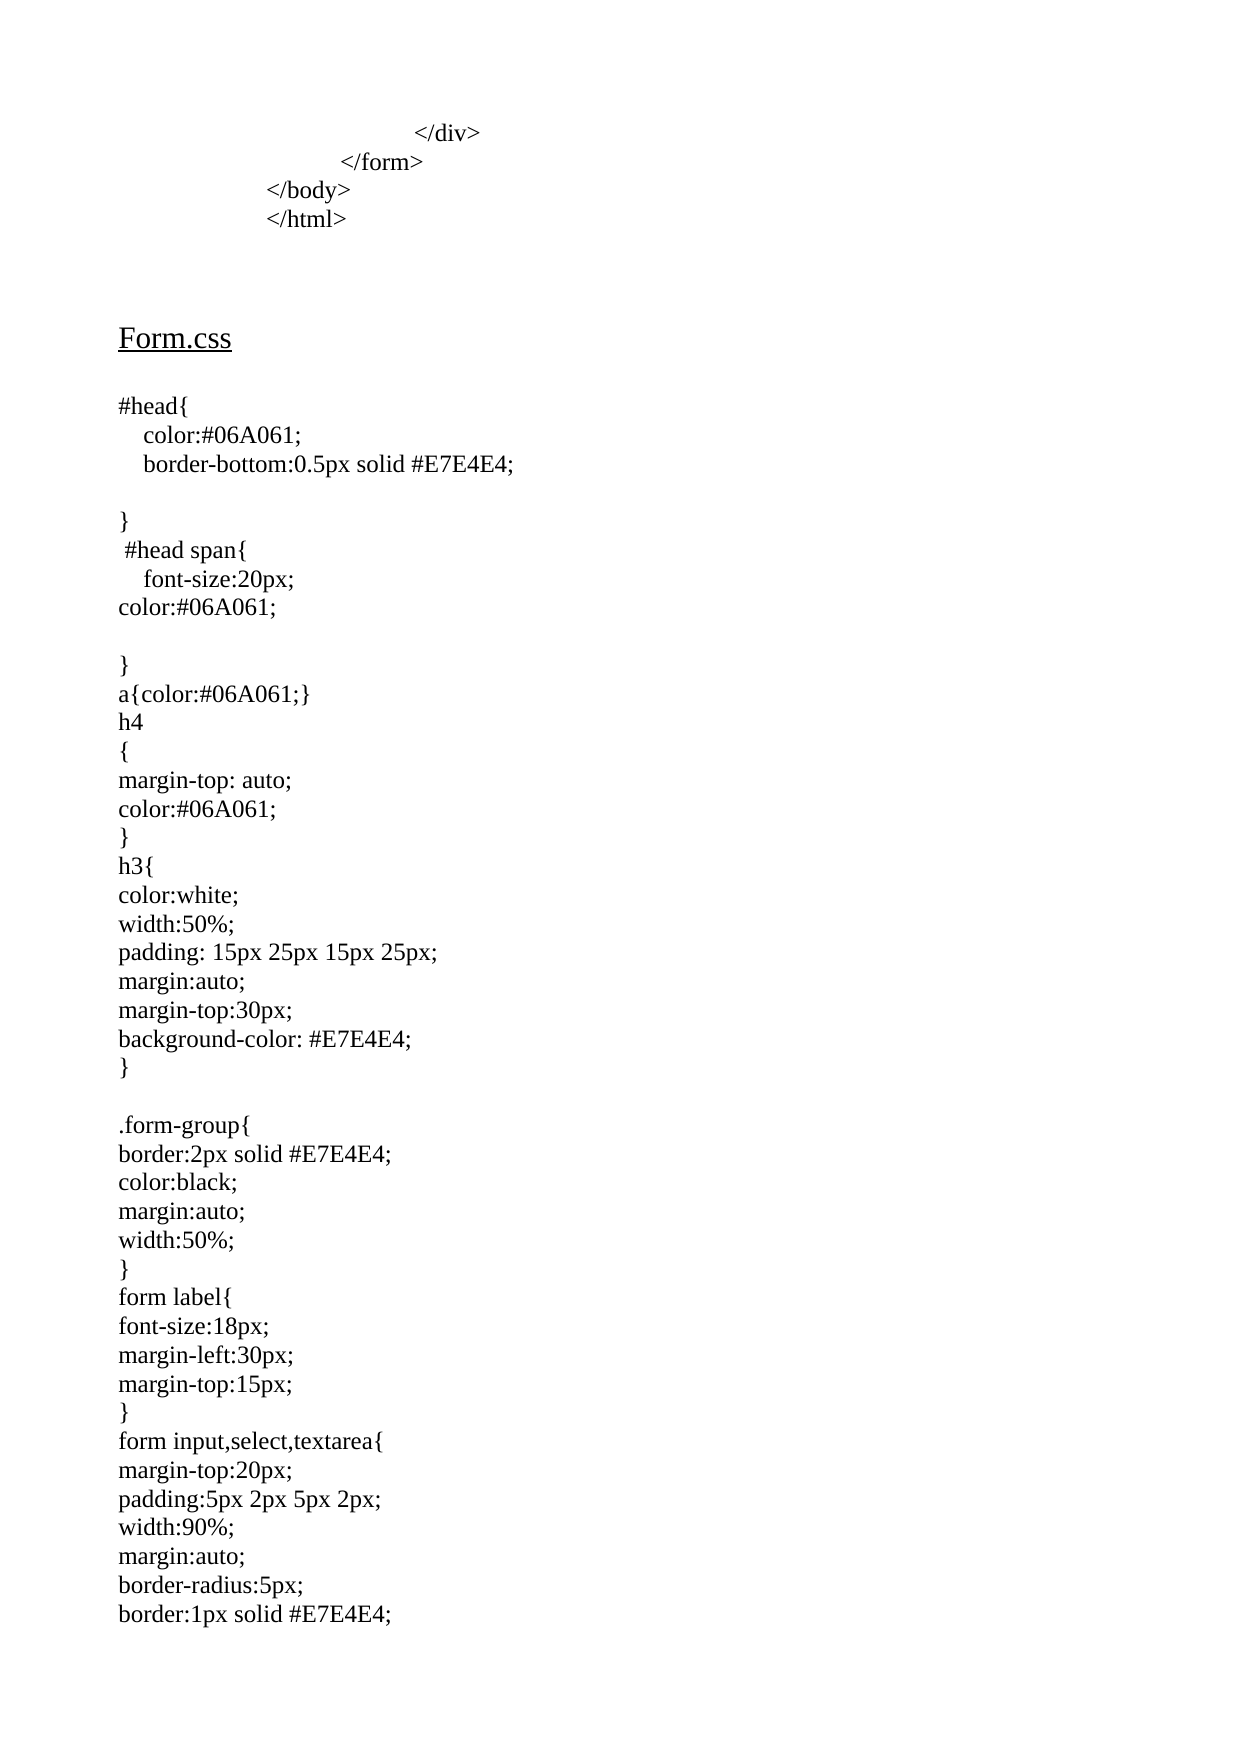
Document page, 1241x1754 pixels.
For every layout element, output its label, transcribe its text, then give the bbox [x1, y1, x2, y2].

text font-size:20px; [118, 564, 1122, 592]
text } [118, 506, 1122, 535]
text h4 [118, 707, 1122, 736]
text form input,select,textarea{ [118, 1426, 1122, 1455]
text } [118, 822, 1122, 851]
text border-radius:5px; [118, 1570, 1122, 1599]
text background-color: #E7E4E4; [118, 1024, 1122, 1052]
text margin:auto; [118, 1196, 1122, 1225]
text </div> [118, 118, 1122, 147]
text margin-top: auto; [118, 765, 1122, 794]
text color:#06A061; [118, 420, 1122, 449]
text color:#06A061; [118, 794, 1122, 822]
text font-size:18px; [118, 1311, 1122, 1340]
text width:90%; [118, 1512, 1122, 1541]
text color:black; [118, 1167, 1122, 1196]
text margin-top:20px; [118, 1455, 1122, 1484]
text } [118, 1254, 1122, 1282]
text margin:auto; [118, 966, 1122, 995]
text </body> [118, 176, 1122, 204]
text border:1px solid #E7E4E4; [118, 1599, 1122, 1627]
text </html> [118, 204, 1122, 233]
text </form> [118, 147, 1122, 176]
text border-bottom:0.5px solid #E7E4E4; [118, 449, 1122, 477]
text } [118, 650, 1122, 679]
text { [118, 736, 1122, 765]
text margin-top:30px; [118, 995, 1122, 1024]
text padding:5px 2px 5px 2px; [118, 1484, 1122, 1512]
text margin-top:15px; [118, 1369, 1122, 1397]
text } [118, 1052, 1122, 1081]
text margin:auto; [118, 1541, 1122, 1570]
text .form-group{ [118, 1110, 1122, 1139]
text border:2px solid #E7E4E4; [118, 1139, 1122, 1167]
text h3{ [118, 851, 1122, 880]
text color:white; [118, 880, 1122, 909]
text padding: 15px 25px 15px 25px; [118, 937, 1122, 966]
text Form.css [118, 319, 1122, 355]
text margin-left:30px; [118, 1340, 1122, 1369]
text color:#06A061; [118, 592, 1122, 621]
text a{color:#06A061;} [118, 679, 1122, 707]
text #head span{ [118, 535, 1122, 564]
text form label{ [118, 1282, 1122, 1311]
text width:50%; [118, 1225, 1122, 1254]
text } [118, 1397, 1122, 1426]
text #head{ [118, 391, 1122, 420]
text width:50%; [118, 909, 1122, 937]
